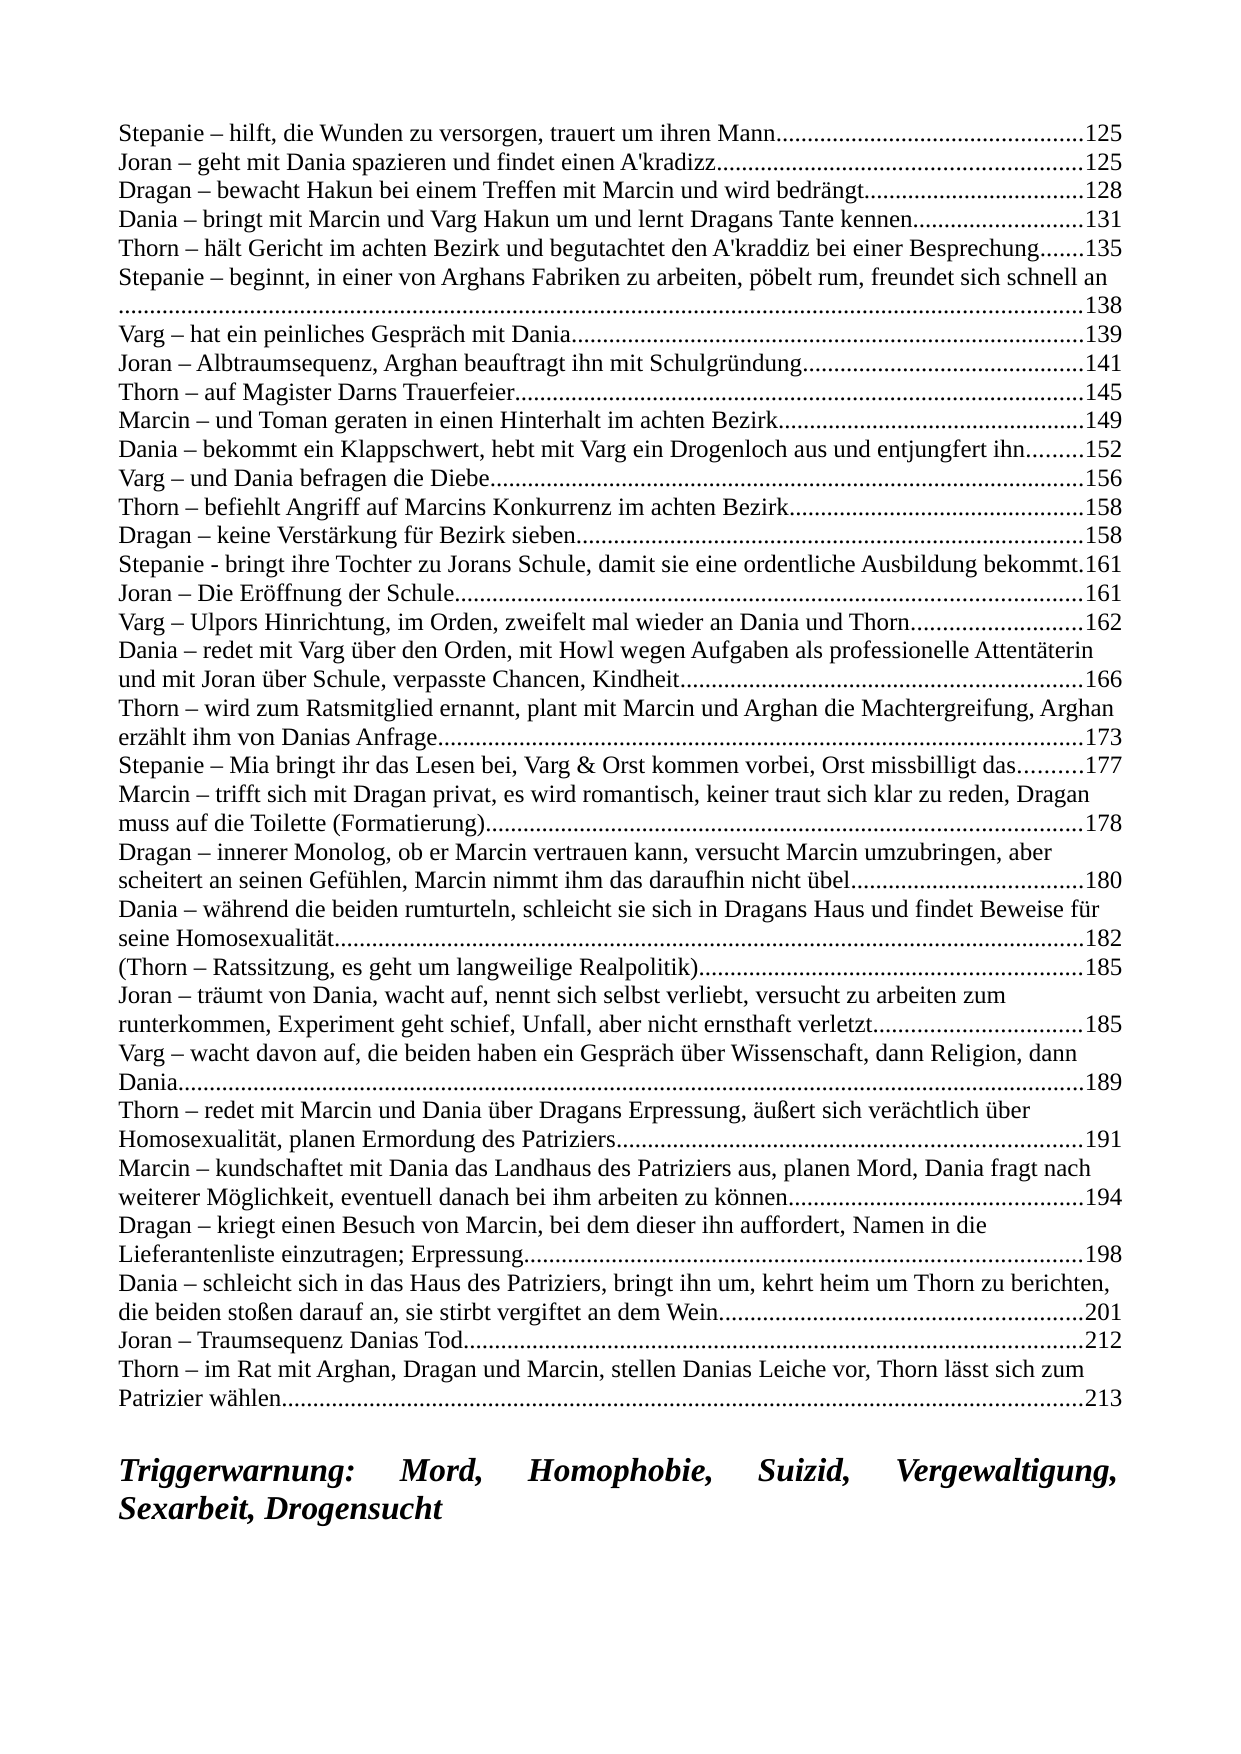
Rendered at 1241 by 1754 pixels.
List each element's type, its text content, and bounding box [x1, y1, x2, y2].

text Dania – schleicht sich in das Haus des Patriziers, bringt ihn um, kehrt heim um Thorn zu berichten, die beiden stoßen darauf an, sie stirbt vergiftet an dem Wein. 201 [118, 1268, 1122, 1326]
text Dania – redet mit Varg über den Orden, mit Howl wegen Aufgaben als professionelle Attentäterin und mit Joran über Schule, verpasste Chancen, Kindheit 166 [118, 636, 1122, 693]
text Varg – wacht davon auf, die beiden haben ein Gespräch über Wissenschaft, dann Religion, dann Dania 189 [118, 1038, 1122, 1096]
text Thorn – redet mit Marcin und Dania über Dragans Erpressung, äußert sich verächtlich über Homosexualität, planen Ermordung des Patriziers 191 [118, 1096, 1122, 1153]
text Dania – während die beiden rumturteln, schleicht sie sich in Dragans Haus und findet Beweise für seine Homosexualität 182 [118, 894, 1122, 952]
text Dragan – innerer Monolog, ob er Marcin vertrauen kann, versucht Marcin umzubringen, aber scheitert an seinen Gefühlen, Marcin nimmt ihm das daraufhin nicht übel 180 [118, 837, 1122, 894]
text Dragan – keine Verstärkung für Bezirk sieben 158 [118, 521, 1122, 549]
text Thorn – hält Gericht im achten Bezirk und begutachtet den A'kraddiz bei einer Besprechung 135 [118, 233, 1122, 262]
text Varg – und Dania befragen die Diebe 156 [118, 463, 1122, 492]
text Joran – träumt von Dania, wacht auf, nennt sich selbst verliebt, versucht zu arbeiten zum runterkommen, Experiment geht schief, Unfall, aber nicht ernsthaft verletzt 185 [118, 981, 1122, 1038]
text Varg – Ulpors Hinrichtung, im Orden, zweifelt mal wieder an Dania und Thorn 162 [118, 607, 1122, 636]
text (Thorn – Ratssitzung, es geht um langweilige Realpolitik) 185 [118, 952, 1122, 981]
text Joran – Die Eröffnung der Schule 161 [118, 578, 1122, 607]
text Stepanie – hilft, die Wunden zu versorgen, trauert um ihren Mann 125 [118, 118, 1122, 147]
text Stepanie – beginnt, in einer von Arghans Fabriken zu arbeiten, pöbelt rum, freundet sich schnell an 138 [118, 262, 1122, 319]
text Joran – Traumsequenz Danias Tod 212 [118, 1326, 1122, 1354]
text Dania – bekommt ein Klappschwert, hebt mit Varg ein Drogenloch aus und entjungfert ihn 152 [118, 434, 1122, 463]
text Marcin – trifft sich mit Dragan privat, es wird romantisch, keiner traut sich klar zu reden, Dragan muss auf die Toilette (Formatierung) 178 [118, 779, 1122, 837]
text Marcin – kundschaftet mit Dania das Landhaus des Patriziers aus, planen Mord, Dania fragt nach weiterer Möglichkeit, eventuell danach bei ihm arbeiten zu können 194 [118, 1153, 1122, 1211]
text Dragan – bewacht Hakun bei einem Treffen mit Marcin und wird bedrängt 128 [118, 176, 1122, 204]
text Thorn – auf Magister Darns Trauerfeier 145 [118, 377, 1122, 406]
text Thorn – wird zum Ratsmitglied ernannt, plant mit Marcin und Arghan die Machtergreifung, Arghan erzählt ihm von Danias Anfrage 173 [118, 693, 1122, 751]
text Joran – geht mit Dania spazieren und findet einen A'kradizz 125 [118, 147, 1122, 176]
text Thorn – im Rat mit Arghan, Dragan und Marcin, stellen Danias Leiche vor, Thorn lässt sich zum Patrizier wählen 213 [118, 1354, 1122, 1412]
text Stepanie - bringt ihre Tochter zu Jorans Schule, damit sie eine ordentliche Ausbildung bekommt 161 [118, 549, 1122, 578]
text Joran – Albtraumsequenz, Arghan beauftragt ihn mit Schulgründung 141 [118, 348, 1122, 377]
text Dania – bringt mit Marcin und Varg Hakun um und lernt Dragans Tante kennen 131 [118, 204, 1122, 233]
text Marcin – und Toman geraten in einen Hinterhalt im achten Bezirk 149 [118, 406, 1122, 434]
text Triggerwarnung: Mord, Homophobie, Suizid, Vergewaltigung, Sexarbeit, Drogensucht [118, 1450, 1122, 1527]
text Varg – hat ein peinliches Gespräch mit Dania 139 [118, 319, 1122, 348]
text Thorn – befiehlt Angriff auf Marcins Konkurrenz im achten Bezirk 158 [118, 492, 1122, 521]
text Stepanie – Mia bringt ihr das Lesen bei, Varg & Orst kommen vorbei, Orst missbilligt das 177 [118, 751, 1122, 779]
text Dragan – kriegt einen Besuch von Marcin, bei dem dieser ihn auffordert, Namen in die Lieferantenliste einzutragen; Erpressung 198 [118, 1211, 1122, 1268]
